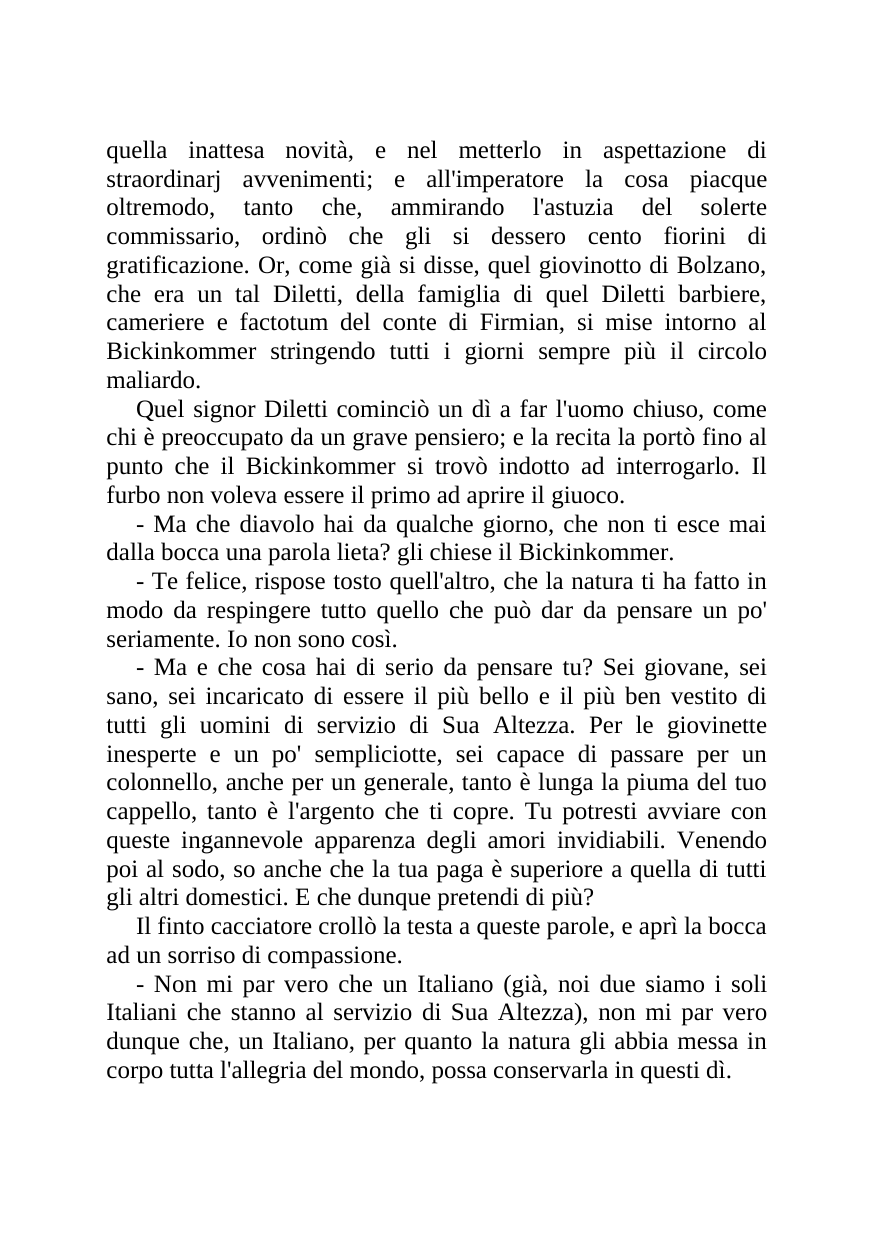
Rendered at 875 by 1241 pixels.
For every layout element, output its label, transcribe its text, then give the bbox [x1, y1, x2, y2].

text - Non mi par vero che un Italiano (già, noi due siamo i soli Italiani che stanno al servizio di Sua Altezza), non mi par vero dunque che, un Italiano, per quanto la natura gli abbia messa in corpo tutta l'allegria del mondo, possa conservarla in questi dì. [106, 969, 768, 1084]
text - Ma che diavolo hai da qualche giorno, che non ti esce mai dalla bocca una parola lieta? gli chiese il Bickinkommer. [106, 509, 768, 566]
text - Te felice, rispose tosto quell'altro, che la natura ti ha fatto in modo da respingere tutto quello che può dar da pensare un po' seriamente. Io non sono così. [106, 566, 768, 652]
text Il finto cacciatore crollò la testa a queste parole, e aprì la bocca ad un sorriso di compassione. [106, 911, 768, 969]
text Quel signor Diletti cominciò un dì a far l'uomo chiuso, come chi è preoccupato da un grave pensiero; e la recita la portò fino al punto che il Bickinkommer si trovò indotto ad interrogarlo. Il furbo non voleva essere il primo ad aprire il giuoco. [106, 394, 768, 509]
text - Ma e che cosa hai di serio da pensare tu? Sei giovane, sei sano, sei incaricato di essere il più bello e il più ben vestito di tutti gli uomini di servizio di Sua Altezza. Per le giovinette inesperte e un po' sempliciotte, sei capace di passare per un colonnello, anche per un generale, tanto è lunga la piuma del tuo cappello, tanto è l'argento che ti copre. Tu potresti avviare con queste ingannevole apparenza degli amori invidiabili. Venendo poi al sodo, so anche che la tua paga è superiore a quella di tutti gli altri domestici. E che dunque pretendi di più? [106, 652, 768, 911]
text quella inattesa novità, e nel metterlo in aspettazione di straordinarj avvenimenti; e all'imperatore la cosa piacque oltremodo, tanto che, ammirando l'astuzia del solerte commissario, ordinò che gli si dessero cento fiorini di gratificazione. Or, come già si disse, quel giovinotto di Bolzano, che era un tal Diletti, della famiglia di quel Diletti barbiere, cameriere e factotum del conte di Firmian, si mise intorno al Bickinkommer stringendo tutti i giorni sempre più il circolo maliardo. [106, 135, 768, 394]
